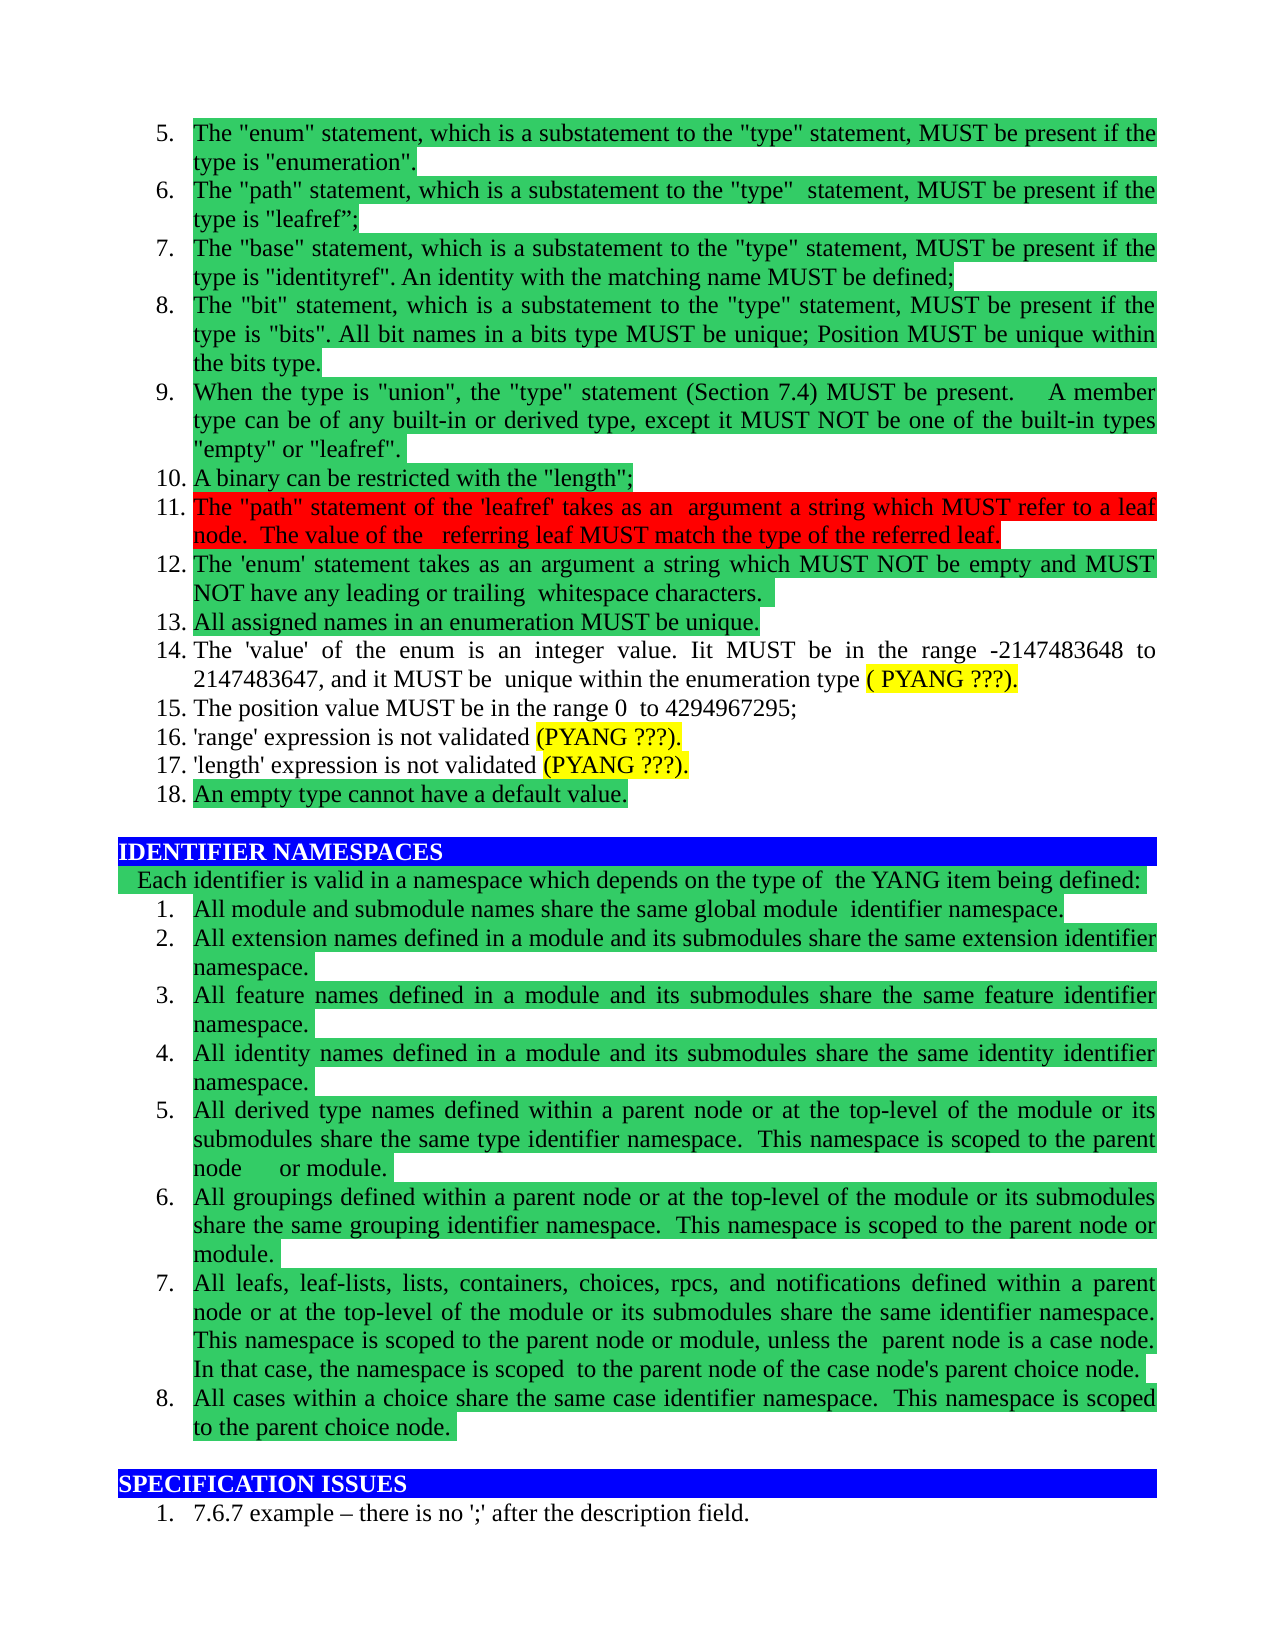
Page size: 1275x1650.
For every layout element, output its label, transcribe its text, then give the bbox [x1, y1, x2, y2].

list An empty type cannot have a default value. [156, 779, 1157, 808]
list All cases within a choice share the same case identifier namespace. This namespace is scoped to the parent choice node. [156, 1383, 1157, 1441]
list All module and submodule names share the same global module identifier namespace. [156, 894, 1157, 923]
list The "path" statement of the 'leafref' takes as an argument a string which MUST refer to a leaf node. The value of the referring leaf MUST match the type of the referred leaf. [156, 492, 1157, 549]
text SPECIFICATION ISSUES [118, 1469, 1157, 1498]
list The "base" statement, which is a substatement to the "type" statement, MUST be present if the type is "identityref". An identity with the matching name MUST be defined; [156, 233, 1157, 291]
list All groupings defined within a parent node or at the top-level of the module or its submodules share the same grouping identifier namespace. This namespace is scoped to the parent node or module. [156, 1182, 1157, 1268]
list The 'value' of the enum is an integer value. Iit MUST be in the range -2147483648 to 2147483647, and it MUST be unique within the enumeration type ( PYANG ???). [156, 636, 1157, 693]
list All identity names defined in a module and its submodules share the same identity identifier namespace. [156, 1038, 1157, 1096]
list 'range' expression is not validated (PYANG ???). [156, 722, 1157, 751]
list When the type is "union", the "type" statement (Section 7.4) MUST be present. A member type can be of any built-in or derived type, except it MUST NOT be one of the built-in types "empty" or "leafref". [156, 377, 1157, 463]
list The 'enum' statement takes as an argument a string which MUST NOT be empty and MUST NOT have any leading or trailing whitespace characters. [156, 549, 1157, 607]
list All extension names defined in a module and its submodules share the same extension identifier namespace. [156, 923, 1157, 981]
list 'length' expression is not validated (PYANG ???). [156, 751, 1157, 779]
list 7.6.7 example – there is no ';' after the description field. [156, 1498, 1157, 1527]
list All feature names defined in a module and its submodules share the same feature identifier namespace. [156, 981, 1157, 1038]
list The "enum" statement, which is a substatement to the "type" statement, MUST be present if the type is "enumeration". [156, 118, 1157, 176]
text IDENTIFIER NAMESPACES [118, 837, 1157, 866]
list A binary can be restricted with the "length"; [156, 463, 1157, 492]
list The "bit" statement, which is a substatement to the "type" statement, MUST be present if the type is "bits". All bit names in a bits type MUST be unique; Position MUST be unique within the bits type. [156, 291, 1157, 377]
list The position value MUST be in the range 0 to 4294967295; [156, 693, 1157, 722]
text Each identifier is valid in a namespace which depends on the type of the YANG item being defined: [118, 866, 1157, 894]
list All derived type names defined within a parent node or at the top-level of the module or its submodules share the same type identifier namespace. This namespace is scoped to the parent node or module. [156, 1096, 1157, 1182]
list The "path" statement, which is a substatement to the "type" statement, MUST be present if the type is "leafref”; [156, 176, 1157, 233]
list All assigned names in an enumeration MUST be unique. [156, 607, 1157, 636]
list All leafs, leaf-lists, lists, containers, choices, rpcs, and notifications defined within a parent node or at the top-level of the module or its submodules share the same identifier namespace. This namespace is scoped to the parent node or module, unless the parent node is a case node. In that case, the namespace is scoped to the parent node of the case node's parent choice node. [156, 1268, 1157, 1383]
